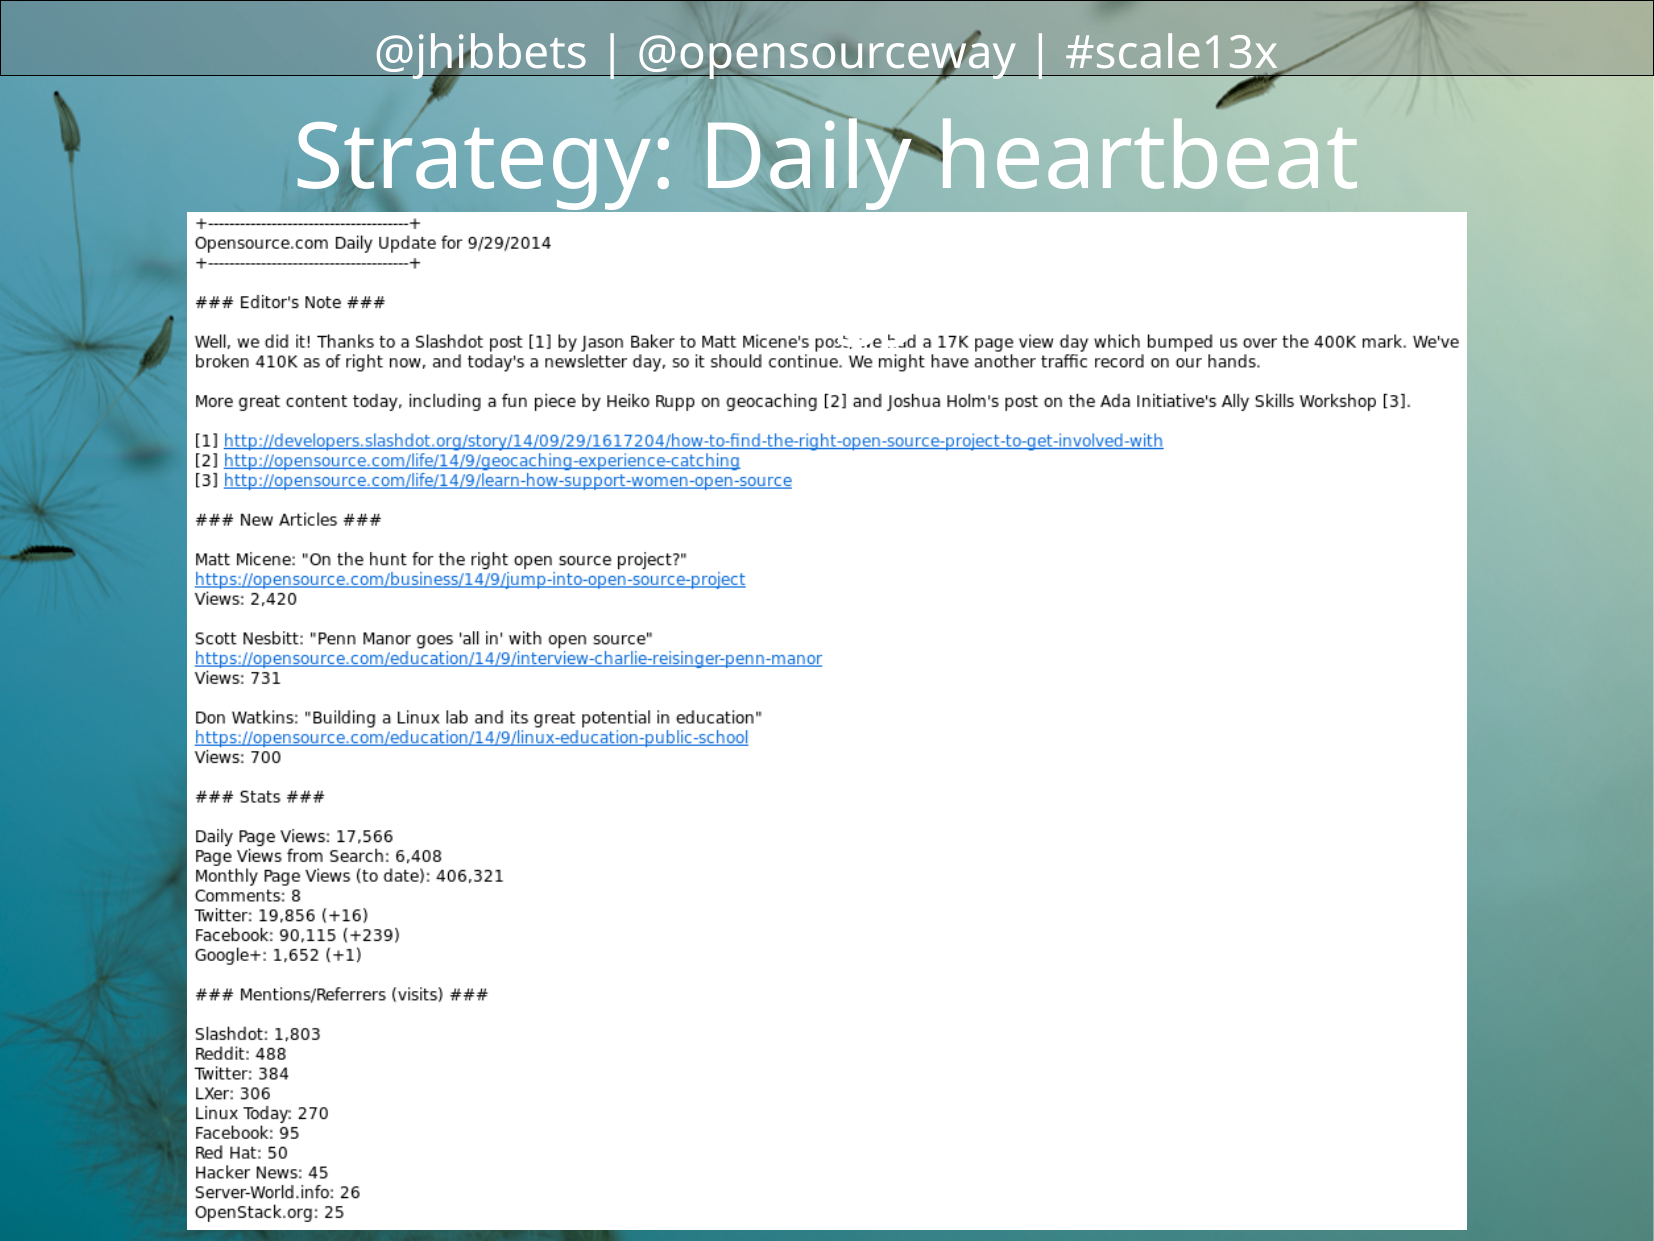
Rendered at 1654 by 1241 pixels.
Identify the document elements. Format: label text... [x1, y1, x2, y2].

title Strategy: Daily heartbeat [82, 49, 1571, 257]
text_box Strategy [9, 179, 1498, 402]
picture [0, 76, 1654, 1241]
